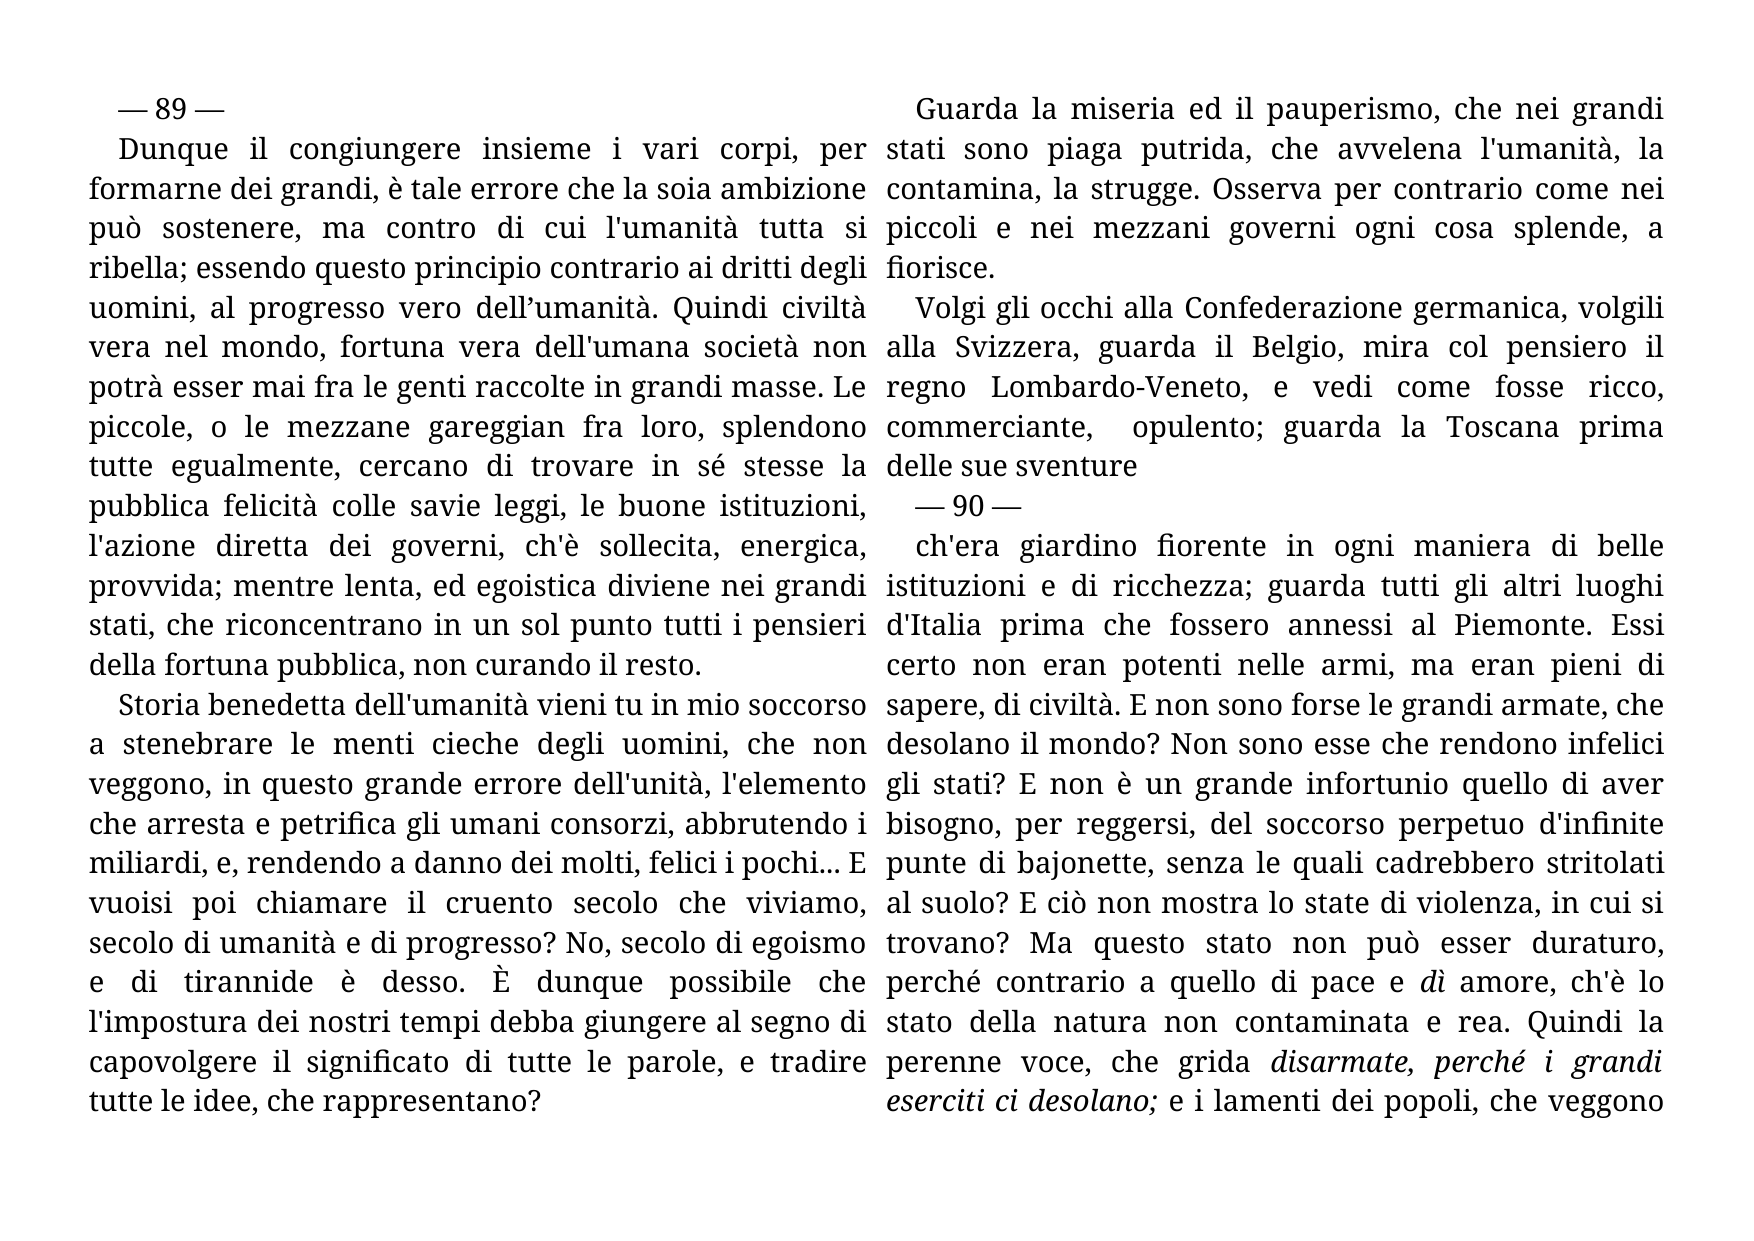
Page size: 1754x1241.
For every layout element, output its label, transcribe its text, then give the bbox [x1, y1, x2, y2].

text Storia benedetta dell'umanità vieni tu in mio soccorso a stenebrare le menti cieche degli uomini, che non veggono, in questo grande errore dell'unità, l'elemento che arresta e petrifica gli umani consorzi, abbrutendo i miliardi, e, rendendo a danno dei molti, felici i pochi... E vuoisi poi chiamare il cruento secolo che viviamo, secolo di umanità e di progresso? No, secolo di egoismo e di tirannide è desso. È dunque possibile che l'impostura dei nostri tempi debba giungere al segno di capovolgere il significato di tutte le parole, e tradire tutte le idee, che rappresentano? [88, 684, 868, 1120]
text Guarda la miseria ed il pauperismo, che nei grandi stati sono piaga putrida, che avvelena l'umanità, la contamina, la strugge. Osserva per contrario come nei piccoli e nei mezzani governi ogni cosa splende, a fiorisce. [886, 88, 1665, 287]
text Dunque il congiungere insieme i vari corpi, per formarne dei grandi, è tale errore che la soia ambizione può sostenere, ma contro di cui l'umanità tutta si ribella; essendo questo principio contrario ai dritti degli uomini, al progresso vero dell’umanità. Quindi civiltà vera nel mondo, fortuna vera dell'umana società non potrà esser mai fra le genti raccolte in grandi masse. Le piccole, o le mezzane gareggian fra loro, splendono tutte egualmente, cercano di trovare in sé stesse la pubblica felicità colle savie leggi, le buone istituzioni, l'azione diretta dei governi, ch'è sollecita, energica, provvida; mentre lenta, ed egoistica diviene nei grandi stati, che riconcentrano in un sol punto tutti i pensieri della fortuna pubblica, non curando il resto. [88, 128, 868, 684]
text — 89 — [88, 88, 868, 128]
text — 90 — [886, 485, 1665, 525]
text ch'era giardino fiorente in ogni maniera di belle istituzioni e di ricchezza; guarda tutti gli altri luoghi d'Italia prima che fossero annessi al Piemonte. Essi certo non eran potenti nelle armi, ma eran pieni di sapere, di civiltà. E non sono forse le grandi armate, che desolano il mondo? Non sono esse che rendono infelici gli stati? E non è un grande infortunio quello di aver bisogno, per reggersi, del soccorso perpetuo d'infinite punte di bajonette, senza le quali cadrebbero stritolati al suolo? E ciò non mostra lo state di violenza, in cui si trovano? Ma questo stato non può esser duraturo, perché contrario a quello di pace e dì amore, ch'è lo stato della natura non contaminata e rea. Quindi la perenne voce, che grida disarmate, perché i grandi eserciti ci desolano; e i lamenti dei popoli, che veggono [886, 525, 1665, 1120]
text Volgi gli occhi alla Confederazione germanica, volgili alla Svizzera, guarda il Belgio, mira col pensiero il regno Lombardo-Veneto, e vedi come fosse ricco, commerciante, opulento; guarda la Toscana prima delle sue sventure [886, 287, 1665, 485]
